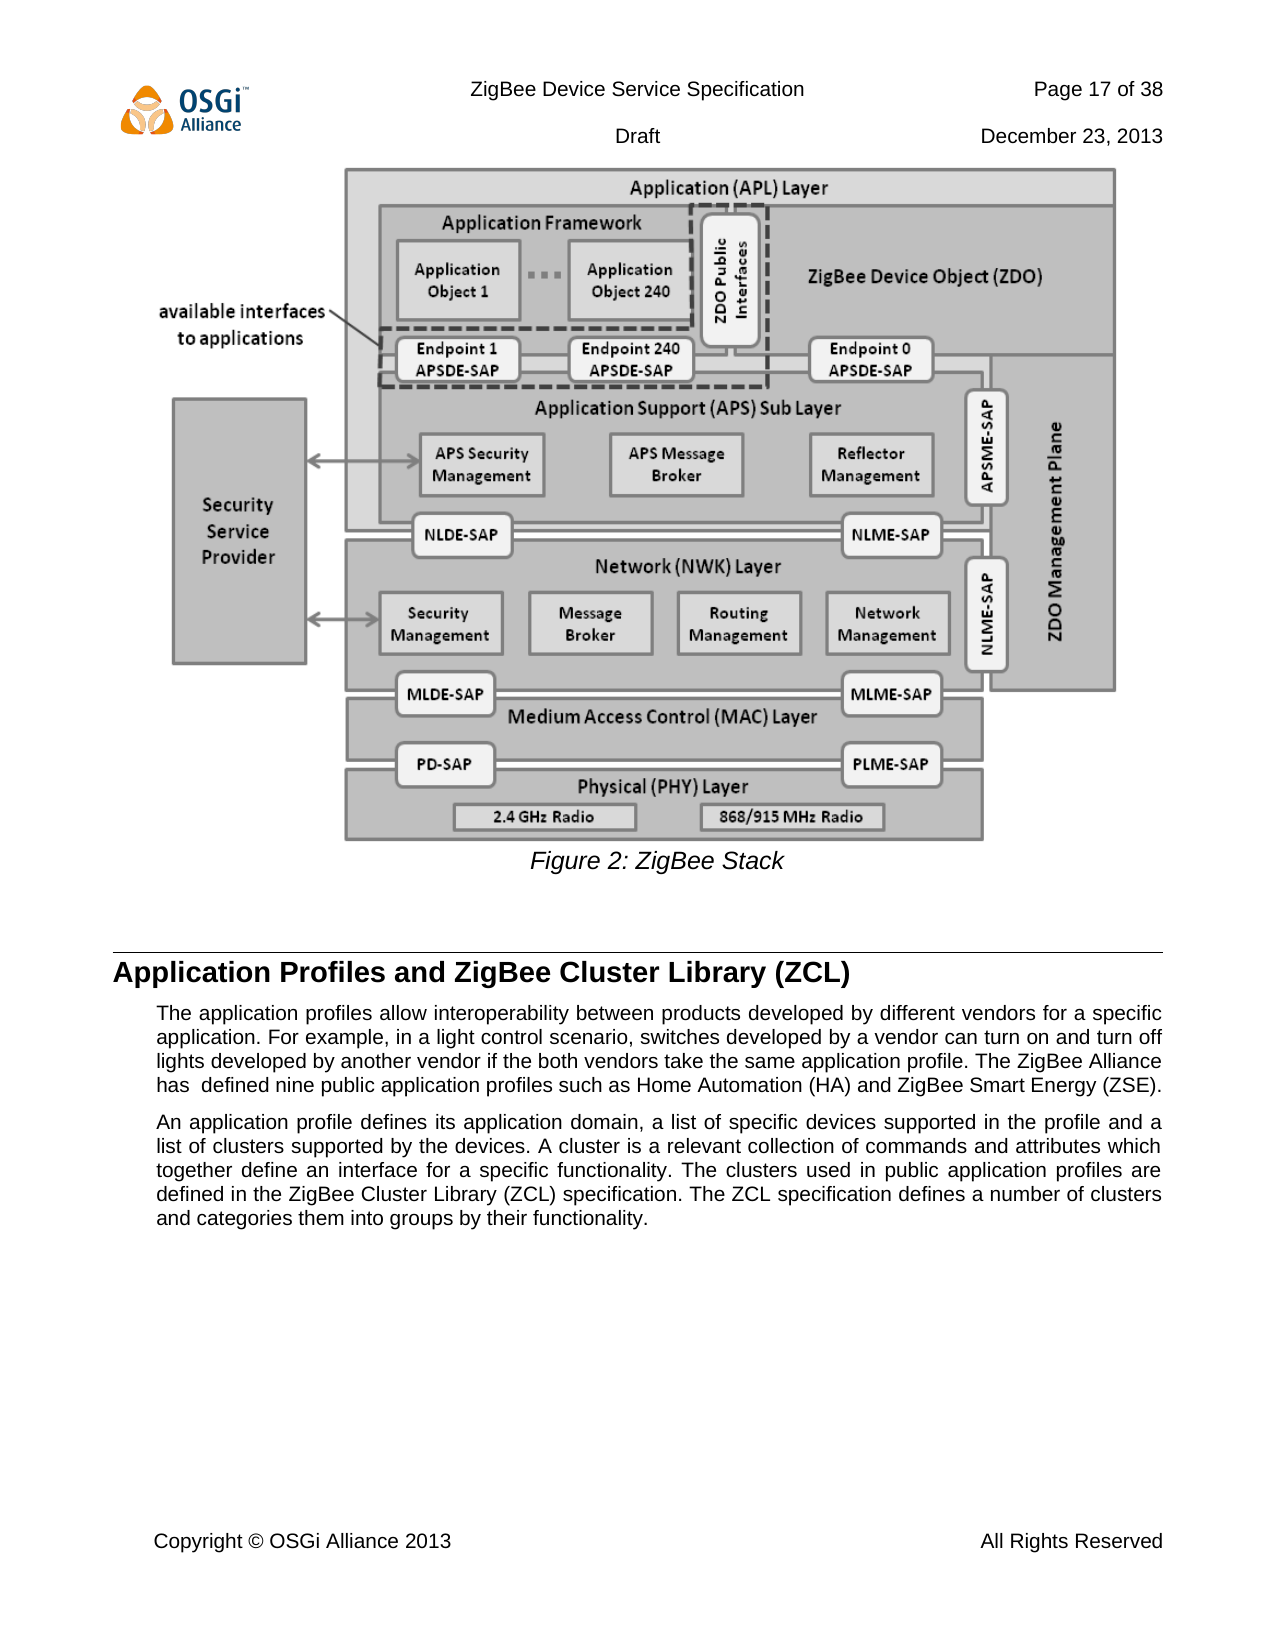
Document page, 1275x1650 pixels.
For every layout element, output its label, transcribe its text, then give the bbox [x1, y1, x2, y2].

picture [150, 161, 1126, 847]
text The application profiles allow interoperability between products developed by different vendors for a specific application. For example, in a light control scenario, switches developed by a vendor can turn on and turn off lights developed by another vendor if the both vendors take the same application profile. The ZigBee Alliance has defined nine public application profiles such as Home Automation (HA) and ZigBee Smart Energy (ZSE). [156, 1001, 1163, 1097]
subtitle Application Profiles and ZigBee Cluster Library (ZCL) [112, 953, 1163, 989]
text Figure 2: ZigBee Stack [191, 847, 1125, 875]
text An application profile defines its application domain, a list of specific devices supported in the profile and a list of clusters supported by the devices. A cluster is a relevant collection of commands and attributes which together define an interface for a specific functionality. The clusters used in public application profiles are defined in the ZigBee Cluster Library (ZCL) specification. The ZCL specification defines a number of clusters and categories them into groups by their functionality. [156, 1109, 1163, 1229]
picture [113, 78, 257, 142]
